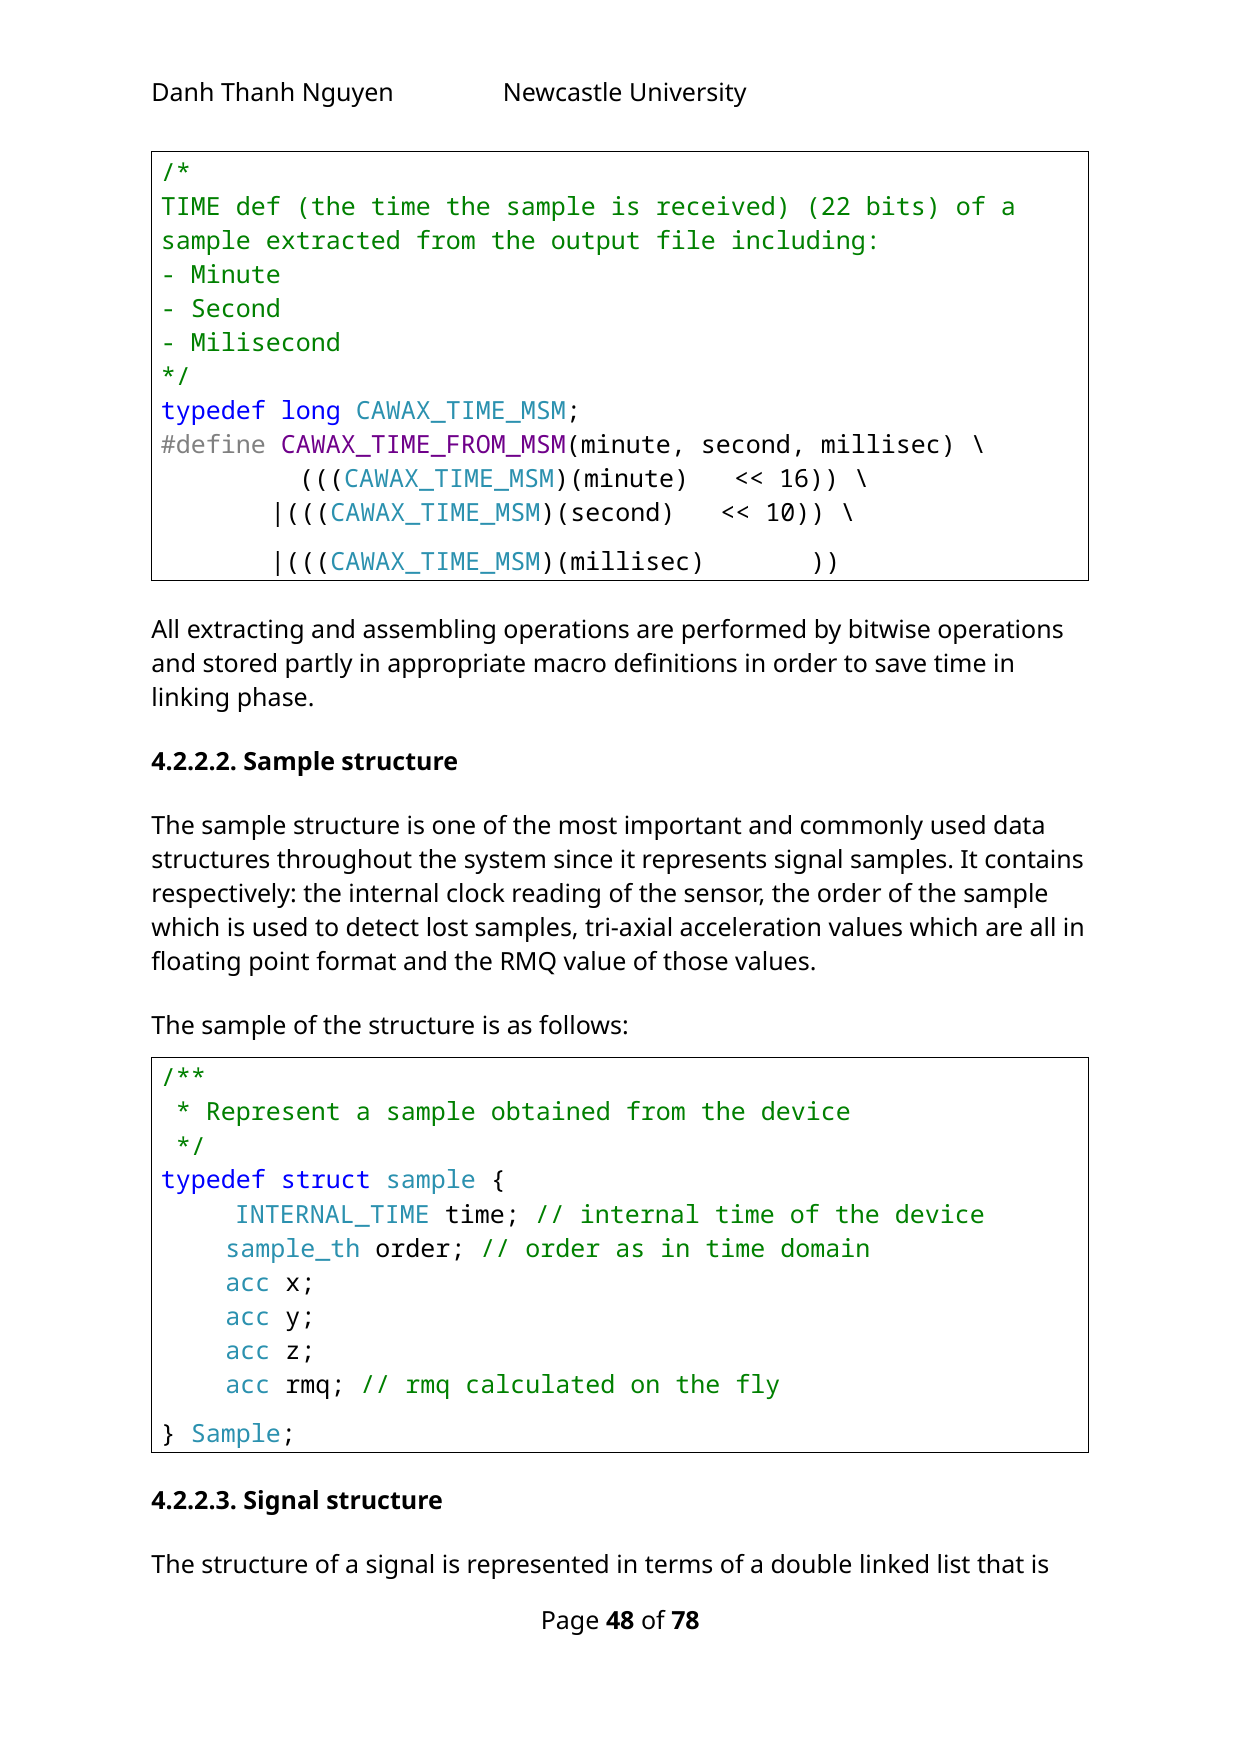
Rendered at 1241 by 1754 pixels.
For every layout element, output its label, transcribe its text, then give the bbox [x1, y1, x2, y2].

text /* [152, 152, 1088, 185]
text typedef long CAWAX_TIME_MSM; [152, 390, 1088, 424]
text } Sample; [152, 1412, 1088, 1452]
text #define CAWAX_TIME_FROM_MSM(minute, second, millisec) \ [152, 424, 1088, 458]
text */ [152, 356, 1088, 390]
text acc y; [152, 1295, 1088, 1329]
text The sample structure is one of the most important and commonly used data structures throughout the system since it represents signal samples. It contains respectively: the internal clock reading of the sensor, the order of the sample which is used to detect lost samples, tri-axial acceleration values which are all in floating point format and the RMQ value of those values. [151, 807, 1089, 978]
text All extracting and assembling operations are performed by bitwise operations and stored partly in appropriate macro definitions in order to save time in linking phase. [151, 611, 1089, 713]
text * Represent a sample obtained from the device [152, 1091, 1088, 1125]
text - Milisecond [152, 322, 1088, 356]
text typedef struct sample { [152, 1159, 1088, 1193]
text acc x; [152, 1261, 1088, 1295]
text The sample of the structure is as follows: [151, 1008, 1089, 1042]
text /** [152, 1058, 1088, 1091]
text (((CAWAX_TIME_MSM)(minute) << 16)) \ [152, 458, 1088, 492]
text |(((CAWAX_TIME_MSM)(second) << 10)) \ [152, 492, 1088, 529]
text 4.2.2.2. Sample structure [151, 743, 1089, 777]
text acc rmq; // rmq calculated on the fly [152, 1363, 1088, 1401]
text sample_th order; // order as in time domain [152, 1227, 1088, 1261]
text acc z; [152, 1329, 1088, 1363]
text The structure of a signal is represented in terms of a double linked list that is [151, 1547, 1089, 1581]
text |(((CAWAX_TIME_MSM)(millisec) )) [152, 541, 1088, 580]
text 4.2.2.3. Signal structure [151, 1483, 1089, 1517]
text - Second [152, 287, 1088, 322]
text INTERNAL_TIME time; // internal time of the device [152, 1193, 1088, 1227]
text */ [152, 1125, 1088, 1159]
text - Minute [152, 253, 1088, 287]
text TIME def (the time the sample is received) (22 bits) of a sample extracted from the output file including: [152, 185, 1088, 253]
